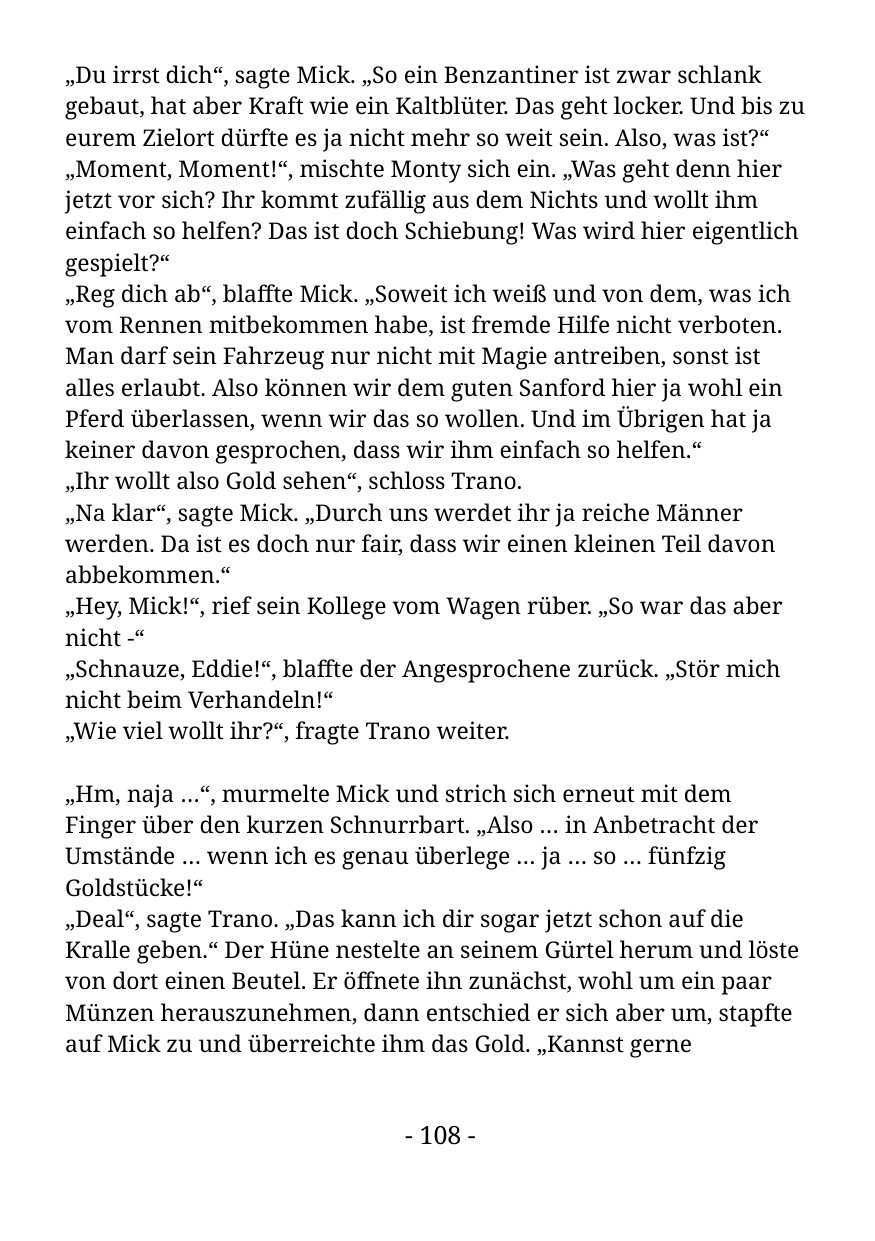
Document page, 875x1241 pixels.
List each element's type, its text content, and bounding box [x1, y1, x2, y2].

text „Schnauze, Eddie!“, blaffte der Angesprochene zurück. „Stör mich nicht beim Verhandeln!“ [65, 653, 809, 715]
text „Ihr wollt also Gold sehen“, schloss Trano. [65, 465, 809, 497]
text „Hey, Mick!“, rief sein Kollege vom Wagen rüber. „So war das aber nicht -“ [65, 590, 809, 653]
text „Du irrst dich“, sagte Mick. „So ein Benzantiner ist zwar schlank gebaut, hat aber Kraft wie ein Kaltblüter. Das geht locker. Und bis zu eurem Zielort dürfte es ja nicht mehr so weit sein. Also, was ist?“ [65, 59, 809, 153]
text „Reg dich ab“, blaffte Mick. „Soweit ich weiß und von dem, was ich vom Rennen mitbekommen habe, ist fremde Hilfe nicht verboten. Man darf sein Fahrzeug nur nicht mit Magie antreiben, sonst ist alles erlaubt. Also können wir dem guten Sanford hier ja wohl ein Pferd überlassen, wenn wir das so wollen. Und im Übrigen hat ja keiner davon gesprochen, dass wir ihm einfach so helfen.“ [65, 278, 809, 465]
text „Moment, Moment!“, mischte Monty sich ein. „Was geht denn hier jetzt vor sich? Ihr kommt zufällig aus dem Nichts und wollt ihm einfach so helfen? Das ist doch Schiebung! Was wird hier eigentlich gespielt?“ [65, 153, 809, 278]
text „Hm, naja …“, murmelte Mick und strich sich erneut mit dem Finger über den kurzen Schnurrbart. „Also … in Anbetracht der Umstände … wenn ich es genau überlege … ja … so … fünfzig Goldstücke!“ [65, 778, 809, 903]
text „Deal“, sagte Trano. „Das kann ich dir sogar jetzt schon auf die Kralle geben.“ Der Hüne nestelte an seinem Gürtel herum und löste von dort einen Beutel. Er öffnete ihn zunächst, wohl um ein paar Münzen herauszunehmen, dann entschied er sich aber um, stapfte auf Mick zu und überreichte ihm das Gold. „Kannst gerne [65, 903, 809, 1059]
text „Wie viel wollt ihr?“, fragte Trano weiter. [65, 715, 809, 747]
text „Na klar“, sagte Mick. „Durch uns werdet ihr ja reiche Männer werden. Da ist es doch nur fair, dass wir einen kleinen Teil davon abbekommen.“ [65, 497, 809, 590]
